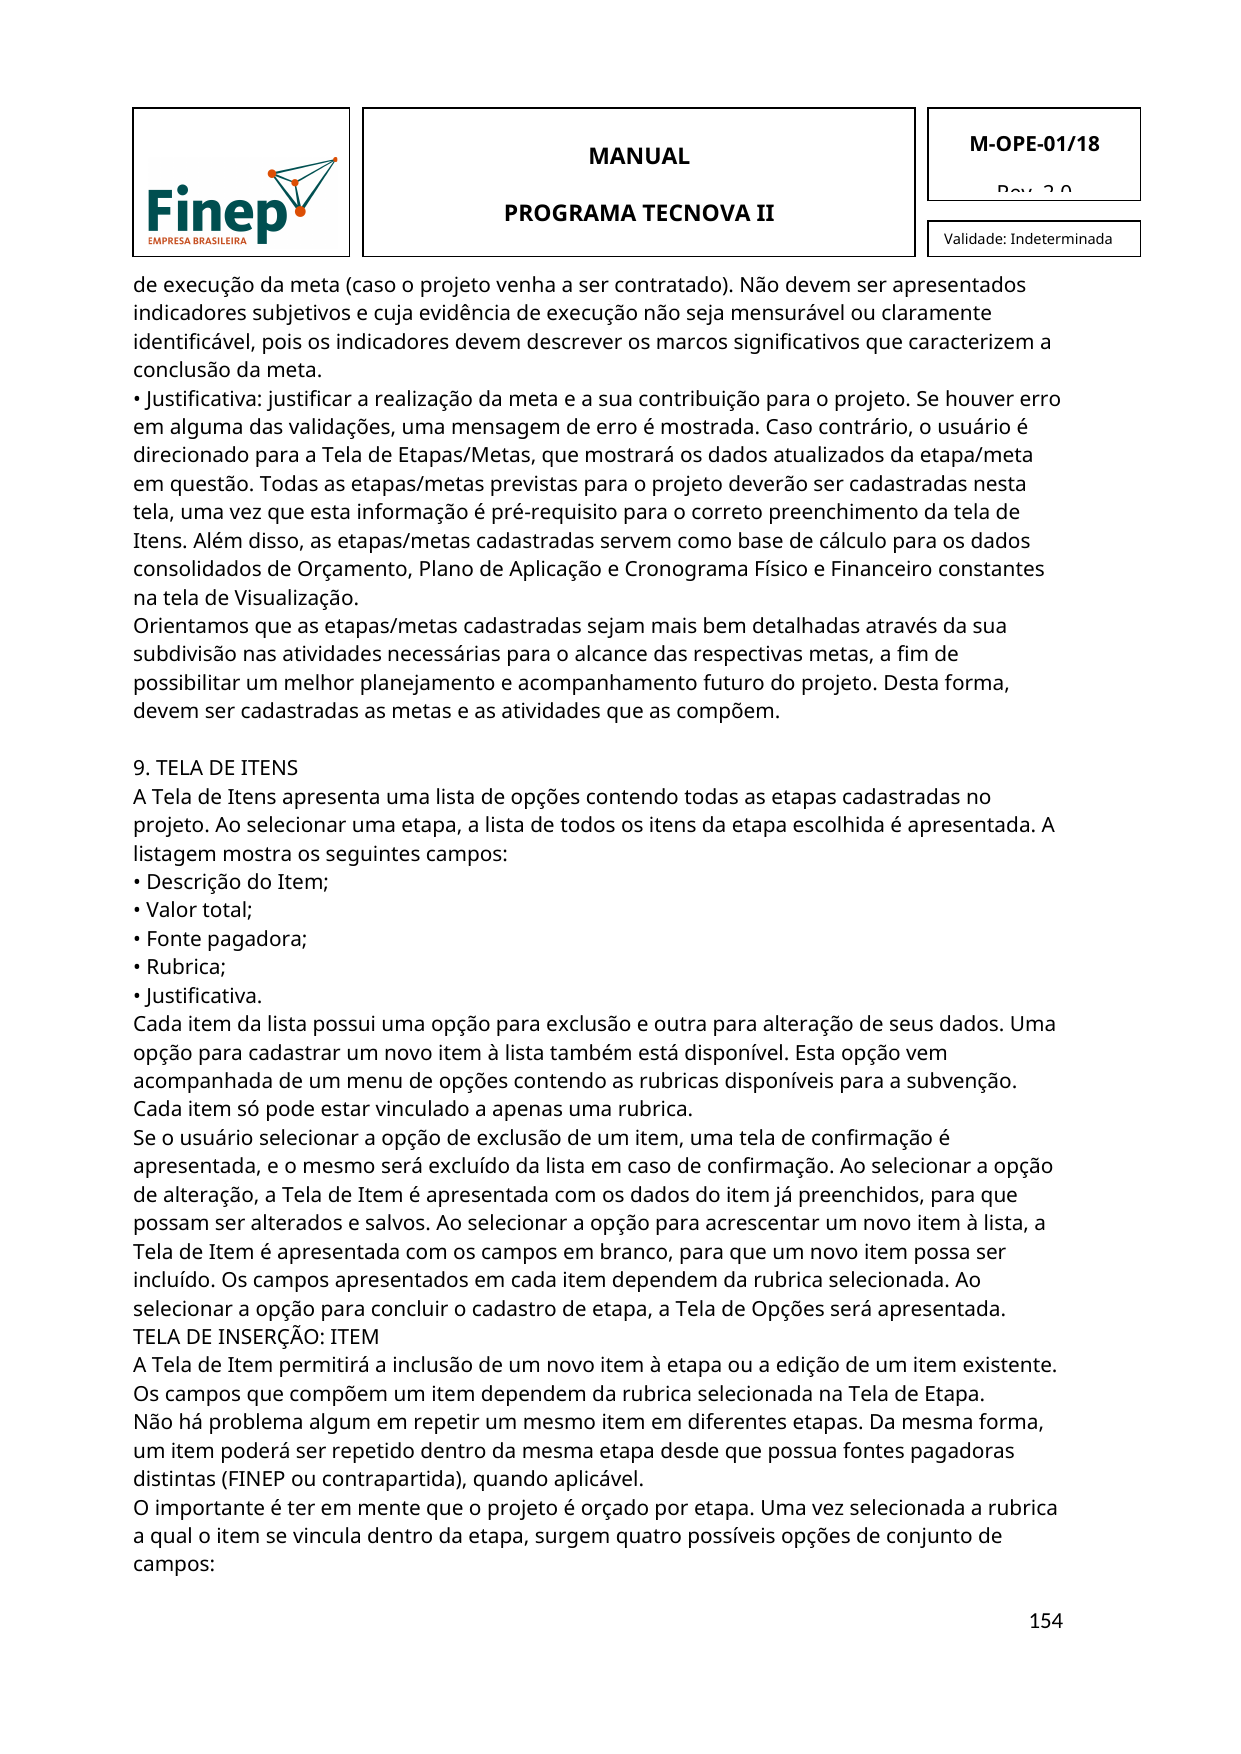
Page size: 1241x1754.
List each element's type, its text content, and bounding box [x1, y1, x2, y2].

text Cada item só pode estar vinculado a apenas uma rubrica. [133, 1094, 1063, 1123]
text 9. TELA DE ITENS [133, 753, 1063, 782]
text TELA DE INSERÇÃO: ITEM [133, 1322, 1063, 1351]
text de execução da meta (caso o projeto venha a ser contratado). Não devem ser apresentados indicadores subjetivos e cuja evidência de execução não seja mensurável ou claramente identificável, pois os indicadores devem descrever os marcos significativos que caracterizem a conclusão da meta. [133, 270, 1063, 384]
text A Tela de Item permitirá a inclusão de um novo item à etapa ou a edição de um item existente. [133, 1351, 1063, 1379]
text • Justificativa. [133, 981, 1063, 1009]
text • Descrição do Item; [133, 867, 1063, 896]
text Não há problema algum em repetir um mesmo item em diferentes etapas. Da mesma forma, um item poderá ser repetido dentro da mesma etapa desde que possua fontes pagadoras distintas (FINEP ou contrapartida), quando aplicável. [133, 1407, 1063, 1493]
text • Justificativa: justificar a realização da meta e a sua contribuição para o projeto. Se houver erro em alguma das validações, uma mensagem de erro é mostrada. Caso contrário, o usuário é direcionado para a Tela de Etapas/Metas, que mostrará os dados atualizados da etapa/meta em questão. Todas as etapas/metas previstas para o projeto deverão ser cadastradas nesta tela, uma vez que esta informação é pré-requisito para o correto preenchimento da tela de Itens. Além disso, as etapas/metas cadastradas servem como base de cálculo para os dados consolidados de Orçamento, Plano de Aplicação e Cronograma Físico e Financeiro constantes na tela de Visualização. [133, 384, 1063, 611]
text A Tela de Itens apresenta uma lista de opções contendo todas as etapas cadastradas no projeto. Ao selecionar uma etapa, a lista de todos os itens da etapa escolhida é apresentada. A listagem mostra os seguintes campos: [133, 782, 1063, 867]
text Se o usuário selecionar a opção de exclusão de um item, uma tela de confirmação é apresentada, e o mesmo será excluído da lista em caso de confirmação. Ao selecionar a opção de alteração, a Tela de Item é apresentada com os dados do item já preenchidos, para que possam ser alterados e salvos. Ao selecionar a opção para acrescentar um novo item à lista, a Tela de Item é apresentada com os campos em branco, para que um novo item possa ser incluído. Os campos apresentados em cada item dependem da rubrica selecionada. Ao selecionar a opção para concluir o cadastro de etapa, a Tela de Opções será apresentada. [133, 1123, 1063, 1322]
text • Fonte pagadora; [133, 924, 1063, 952]
text Cada item da lista possui uma opção para exclusão e outra para alteração de seus dados. Uma opção para cadastrar um novo item à lista também está disponível. Esta opção vem acompanhada de um menu de opções contendo as rubricas disponíveis para a subvenção. [133, 1009, 1063, 1094]
text • Valor total; [133, 896, 1063, 924]
text Os campos que compõem um item dependem da rubrica selecionada na Tela de Etapa. [133, 1379, 1063, 1407]
text Orientamos que as etapas/metas cadastradas sejam mais bem detalhadas através da sua subdivisão nas atividades necessárias para o alcance das respectivas metas, a fim de possibilitar um melhor planejamento e acompanhamento futuro do projeto. Desta forma, devem ser cadastradas as metas e as atividades que as compõem. [133, 611, 1063, 725]
text • Rubrica; [133, 952, 1063, 981]
text O importante é ter em mente que o projeto é orçado por etapa. Uma vez selecionada a rubrica a qual o item se vincula dentro da etapa, surgem quatro possíveis opções de conjunto de campos: [133, 1493, 1063, 1578]
